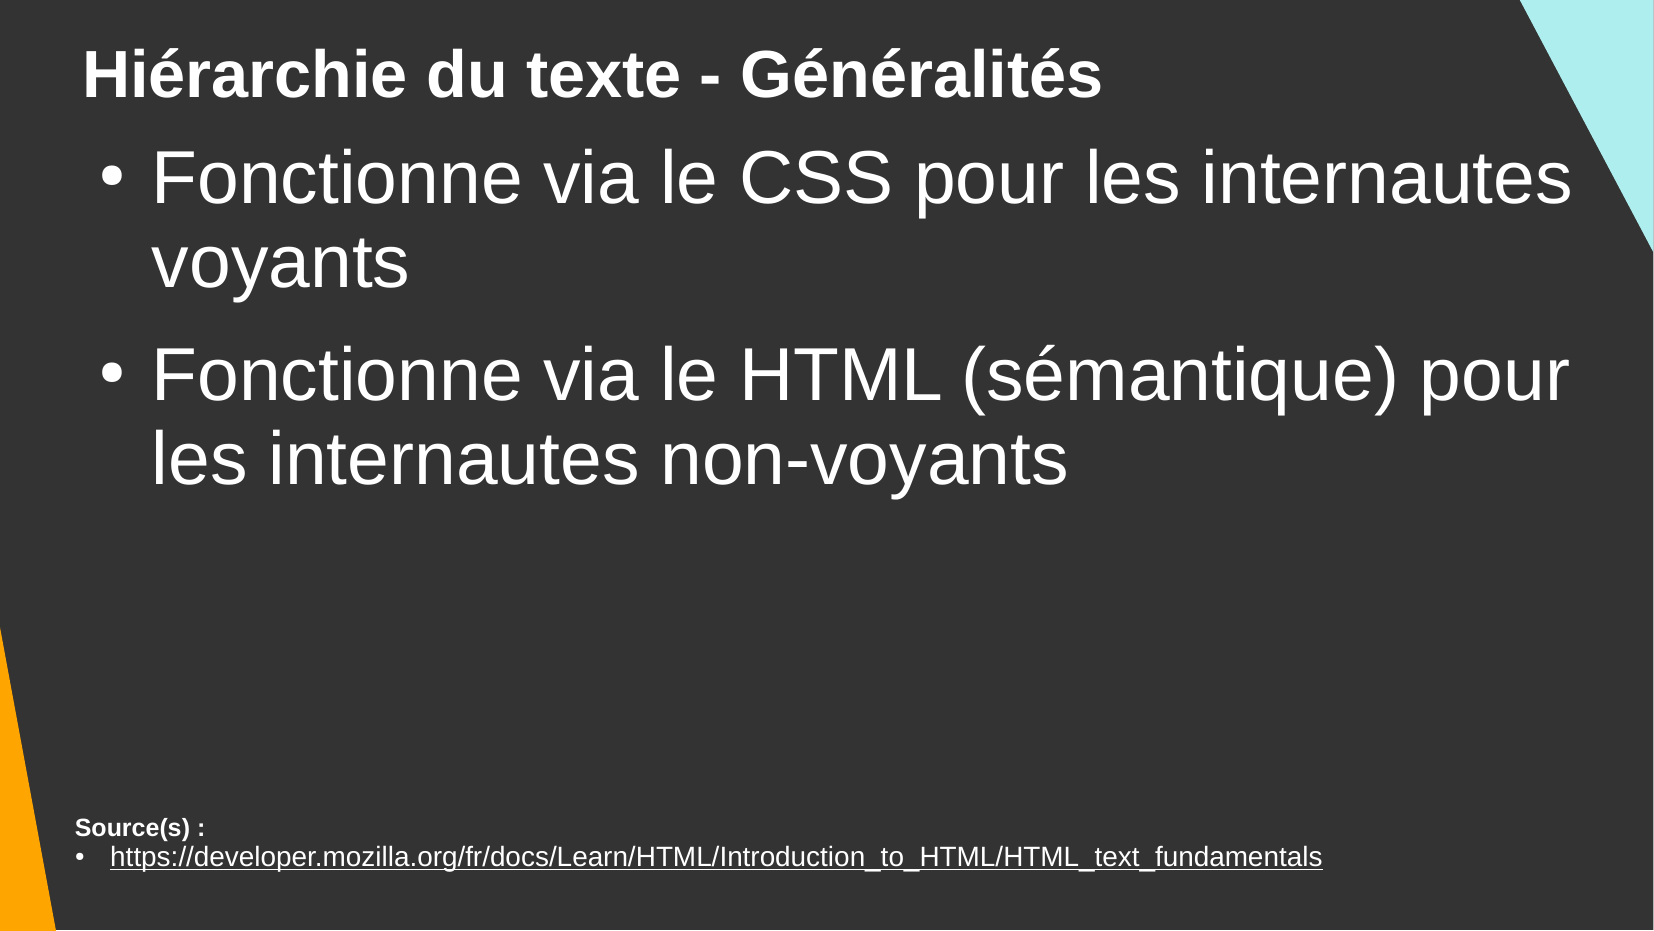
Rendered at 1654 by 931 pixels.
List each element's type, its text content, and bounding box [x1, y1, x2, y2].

text_box [0, 627, 57, 931]
list Fonctionne via le CSS pour les internautes voyants Fonctionne via le HTML (sémantique) pour les internautes non-voyants [80, 135, 1605, 683]
text_box Source(s) : https://developer.mozilla.org/fr/docs/Learn/HTML/Introduction_to_HTML/HTML_text_fundamentals [60, 806, 1546, 905]
text_box [1519, 0, 1654, 254]
title Hiérarchie du texte - Généralités [82, 37, 1571, 114]
